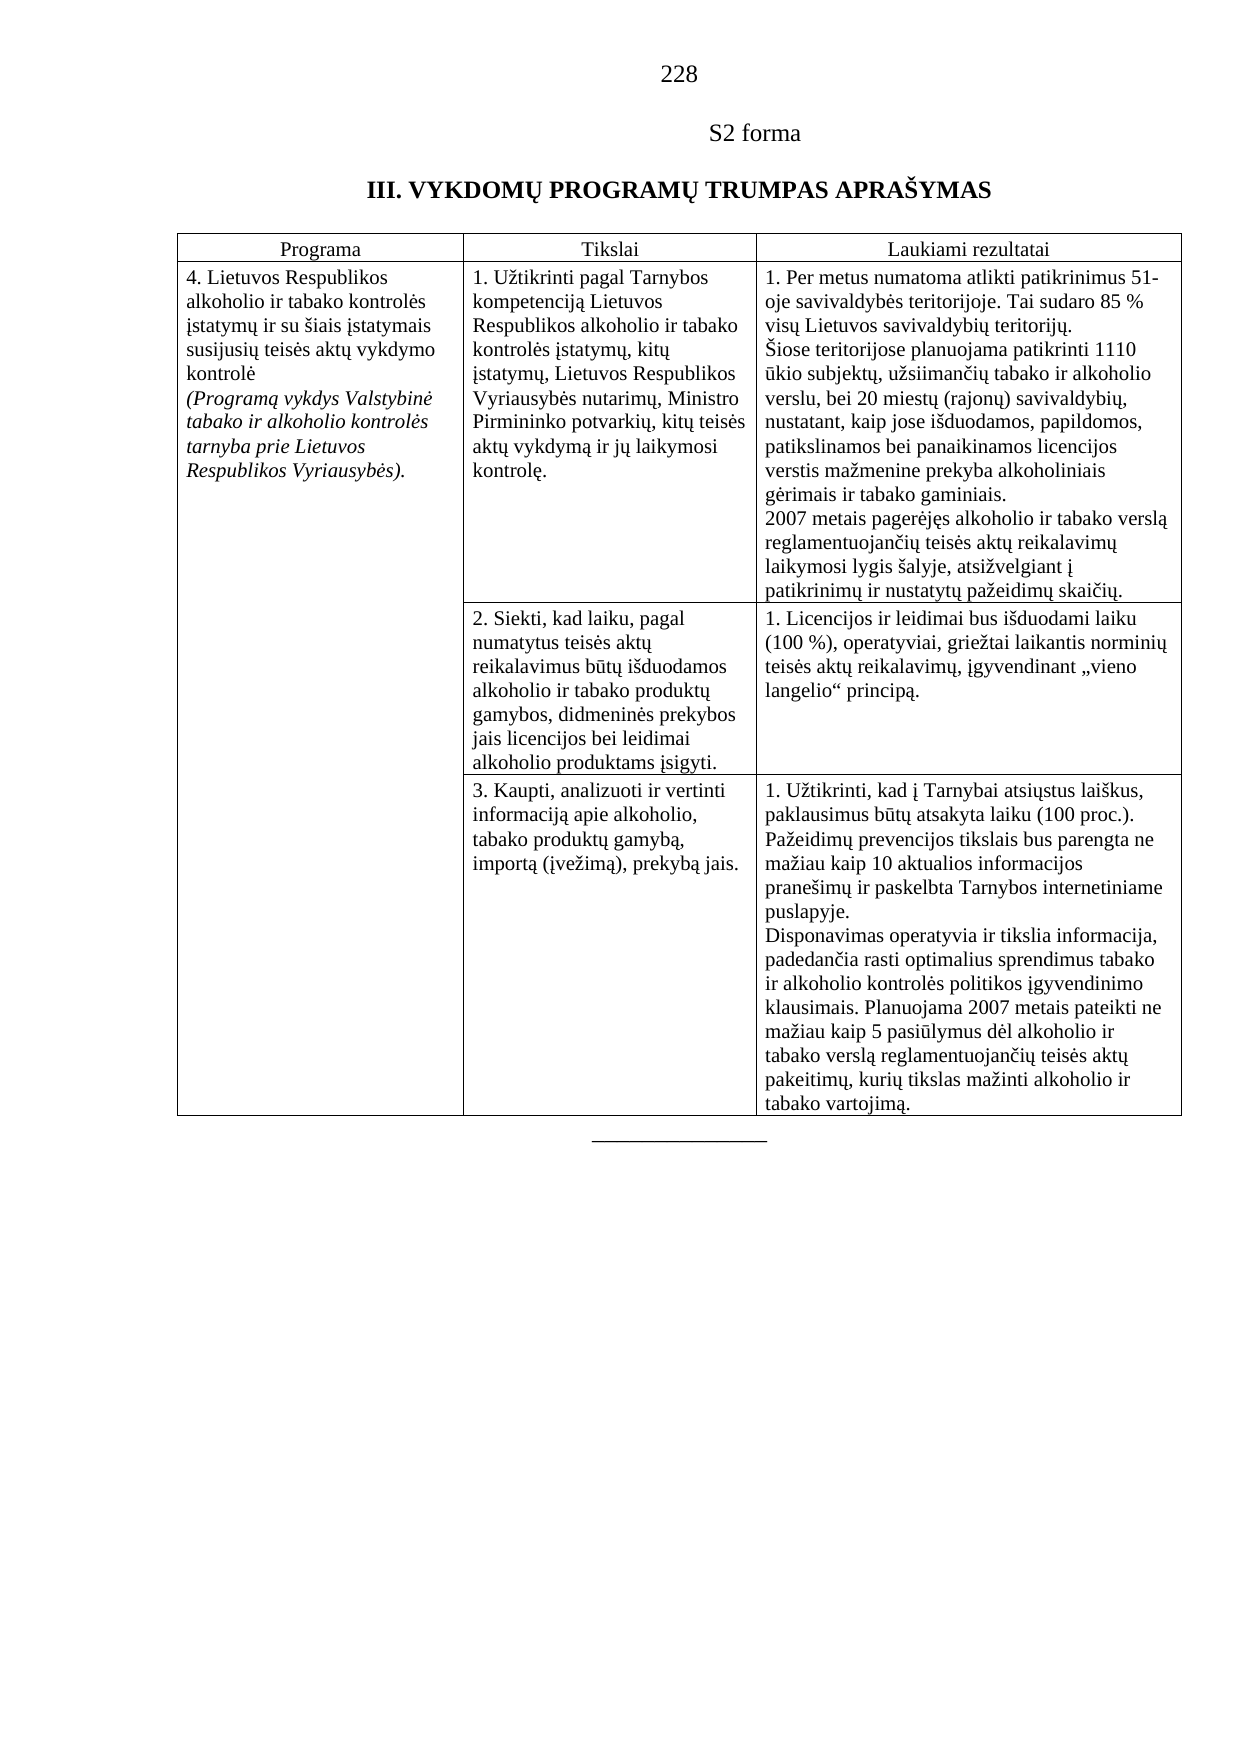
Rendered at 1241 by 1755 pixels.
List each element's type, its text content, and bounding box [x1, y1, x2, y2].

table_cell [178, 602, 463, 1115]
table_cell 2. Siekti, kad laiku, pagal numatytus teisės aktų reikalavimus būtų išduodamos alkoholio ir tabako produktų gamybos, didmeninės prekybos jais licencijos bei leidimai alkoholio produktams įsigyti. [464, 603, 756, 774]
table_cell 3. Kaupti, analizuoti ir vertinti informaciją apie alkoholio, tabako produktų gamybą, importą (įvežimą), prekybą jais. [464, 775, 756, 1115]
text III. VYKDOMŲ PROGRAMŲ TRUMPAS APRAŠYMAS [177, 176, 1181, 204]
table_cell 1. Per metus numatoma atlikti patikrinimus 51-oje savivaldybės teritorijoje. Tai sudaro 85 % visų Lietuvos savivaldybių teritorijų. Šiose teritorijose planuojama patikrinti 1110 ūkio subjektų, užsiimančių tabako ir alkoholio verslu, bei 20 miestų (rajonų) savivaldybių, nustatant, kaip jose išduodamos, papildomos, patikslinamos bei panaikinamos licencijos verstis mažmenine prekyba alkoholiniais gėrimais ir tabako gaminiais. 2007 metais pagerėjęs alkoholio ir tabako verslą reglamentuojančių teisės aktų reikalavimų laikymosi lygis šalyje, atsižvelgiant į patikrinimų ir nustatytų pažeidimų skaičių. [757, 262, 1181, 602]
table_cell 1. Licencijos ir leidimai bus išduodami laiku (100 %), operatyviai, griežtai laikantis norminių teisės aktų reikalavimų, įgyvendinant „vieno langelio“ principą. [757, 603, 1181, 774]
table_cell 1. Užtikrinti, kad į Tarnybai atsiųstus laiškus, paklausimus būtų atsakyta laiku (100 proc.). Pažeidimų prevencijos tikslais bus parengta ne mažiau kaip 10 aktualios informacijos pranešimų ir paskelbta Tarnybos internetiniame puslapyje. Disponavimas operatyvia ir tikslia informacija, padedančia rasti optimalius sprendimus tabako ir alkoholio kontrolės politikos įgyvendinimo klausimais. Planuojama 2007 metais pateikti ne mažiau kaip 5 pasiūlymus dėl alkoholio ir tabako verslą reglamentuojančių teisės aktų pakeitimų, kurių tikslas mažinti alkoholio ir tabako vartojimą. [757, 775, 1181, 1115]
text ______________ [177, 1116, 1181, 1145]
table_header Laukiami rezultatai [757, 234, 1181, 261]
table_header Programa [178, 234, 463, 261]
table_header Tikslai [464, 234, 756, 261]
table_cell 4. Lietuvos Respublikos alkoholio ir tabako kontrolės įstatymų ir su šiais įstatymais susijusių teisės aktų vykdymo kontrolė (Programą vykdys Valstybinė tabako ir alkoholio kontrolės tarnyba prie Lietuvos Respublikos Vyriausybės). [178, 262, 463, 602]
text S2 forma [177, 118, 1181, 147]
table_cell 1. Užtikrinti pagal Tarnybos kompetenciją Lietuvos Respublikos alkoholio ir tabako kontrolės įstatymų, kitų įstatymų, Lietuvos Respublikos Vyriausybės nutarimų, Ministro Pirmininko potvarkių, kitų teisės aktų vykdymą ir jų laikymosi kontrolę. [464, 262, 756, 602]
